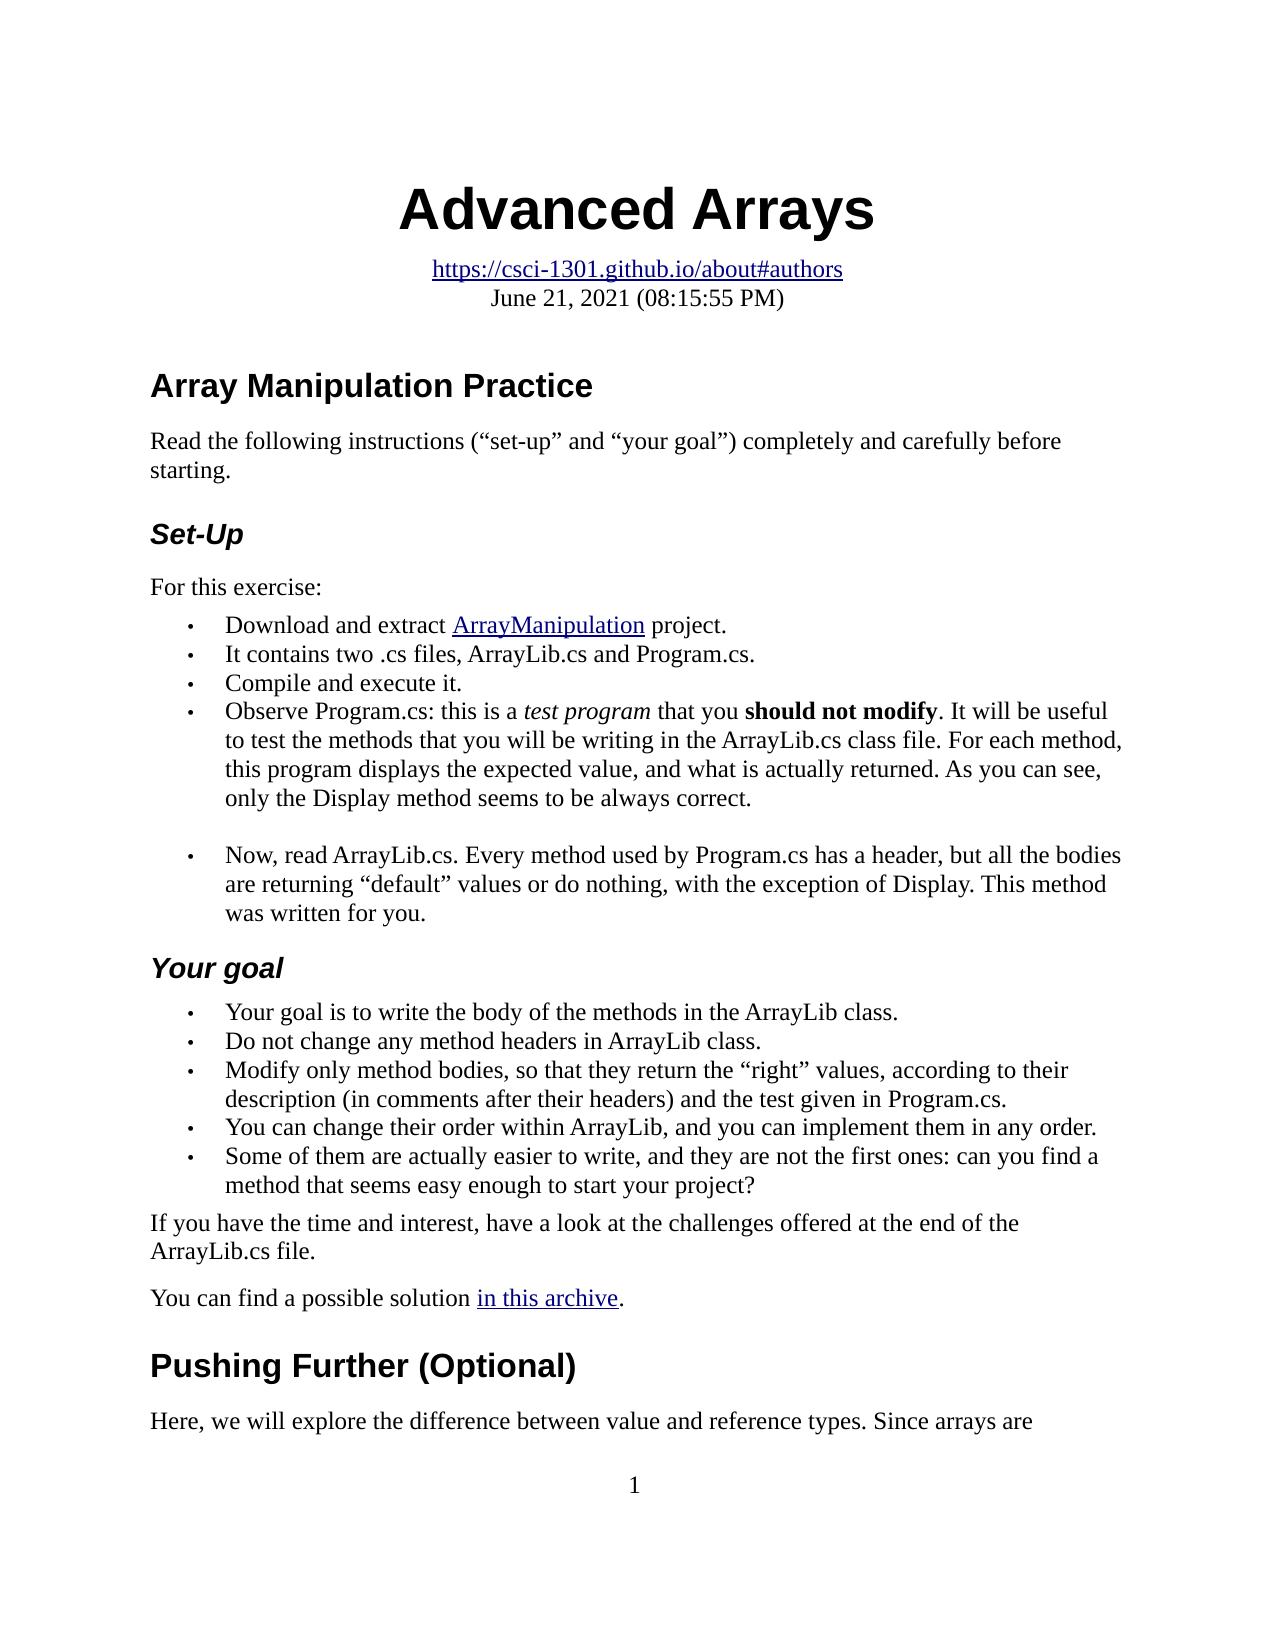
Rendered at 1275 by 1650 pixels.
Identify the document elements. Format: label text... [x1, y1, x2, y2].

list It contains two .cs files, ArrayLib.cs and Program.cs. [187, 639, 1125, 668]
text June 21, 2021 (08:15:55 PM) [150, 283, 1125, 312]
list Observe Program.cs: this is a test program that you should not modify. It will be useful to test the methods that you will be writing in the ArrayLib.cs class file. For each method, this program displays the expected value, and what is actually returned. As you can see, only the Display method seems to be always correct. [187, 696, 1125, 840]
list You can change their order within ArrayLib, and you can implement them in any order. [187, 1112, 1125, 1141]
text If you have the time and interest, have a look at the challenges offered at the end of the ArrayLib.cs file. [150, 1208, 1125, 1265]
text Here, we will explore the difference between value and reference types. Since arrays are [150, 1406, 1125, 1434]
subtitle Set-Up [150, 517, 1125, 551]
subtitle Your goal [150, 951, 1125, 985]
subtitle Pushing Further (Optional) [150, 1346, 1125, 1384]
title Advanced Arrays [150, 175, 1125, 242]
list Some of them are actually easier to write, and they are not the first ones: can you find a method that seems easy enough to start your project? [187, 1141, 1125, 1199]
list Now, read ArrayLib.cs. Every method used by Program.cs has a header, but all the bodies are returning “default” values or do nothing, with the exception of Display. This method was written for you. [187, 840, 1125, 926]
list Do not change any method headers in ArrayLib class. [187, 1026, 1125, 1055]
list Compile and execute it. [187, 668, 1125, 696]
subtitle Array Manipulation Practice [150, 366, 1125, 404]
list Download and extract ArrayManipulation project. [187, 610, 1125, 639]
text https://csci-1301.github.io/about#authors [150, 254, 1125, 283]
list Your goal is to write the body of the methods in the ArrayLib class. [187, 997, 1125, 1026]
list Modify only method bodies, so that they return the “right” values, according to their description (in comments after their headers) and the test given in Program.cs. [187, 1055, 1125, 1112]
text You can find a possible solution in this archive. [150, 1283, 1125, 1312]
text For this exercise: [150, 572, 1125, 601]
text Read the following instructions (“set-up” and “your goal”) completely and carefully before starting. [150, 426, 1125, 483]
